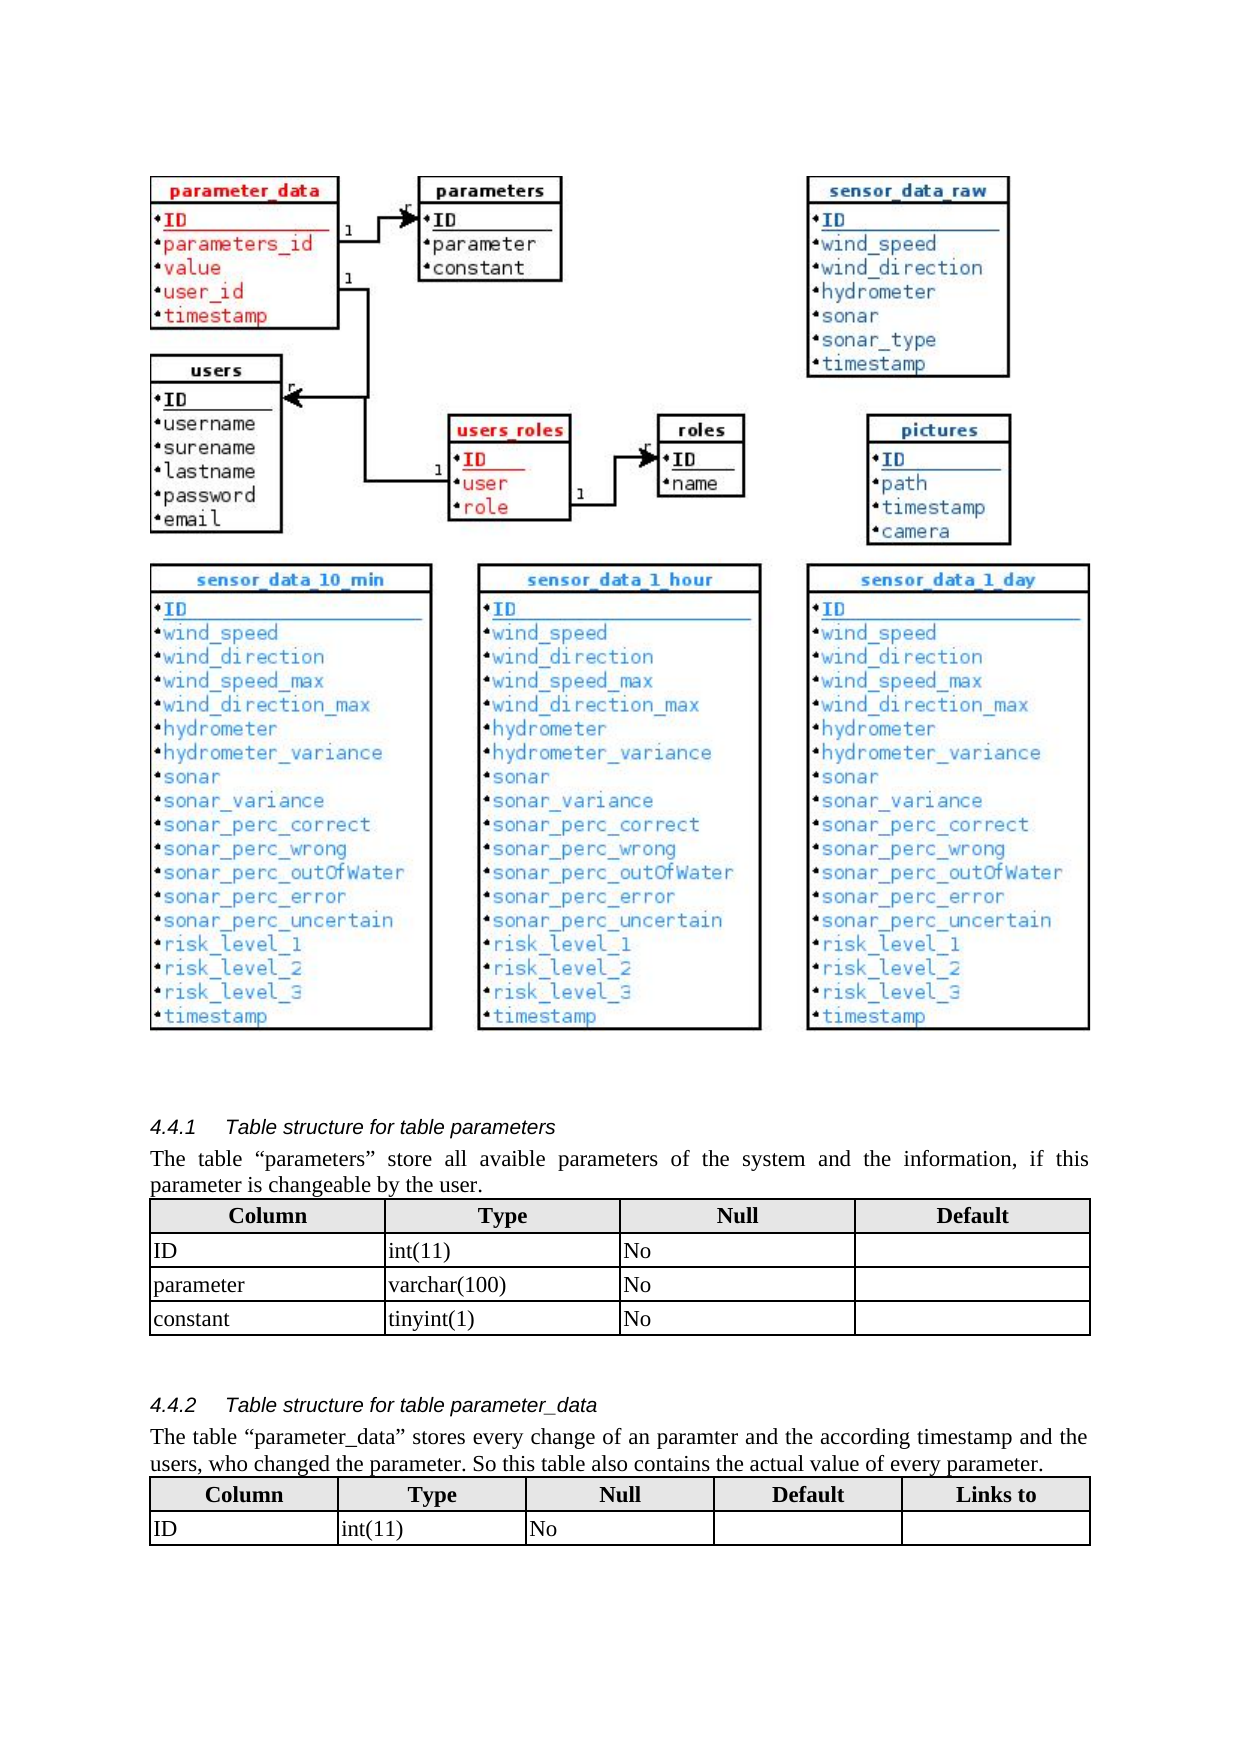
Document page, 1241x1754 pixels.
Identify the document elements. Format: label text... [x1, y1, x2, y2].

table_cell [856, 1302, 1089, 1334]
table_header Null [621, 1200, 854, 1232]
text The table “parameter_data” stores every change of an paramter and the according timestamp and the users, who changed the parameter. So this table also contains the actual value of every parameter. [150, 1423, 1090, 1476]
subtitle Table structure for table parameters [150, 1114, 1090, 1139]
table_cell No [621, 1268, 854, 1300]
text The table “parameters” store all avaible parameters of the system and the information, if this parameter is changeable by the user. [150, 1145, 1090, 1198]
table_header Default [856, 1200, 1089, 1232]
table_cell No [621, 1234, 854, 1266]
table_cell parameter [151, 1268, 384, 1300]
table_cell tinyint(1) [386, 1302, 619, 1334]
table_cell No [621, 1302, 854, 1334]
table_cell ID [151, 1234, 384, 1266]
table_cell [856, 1268, 1089, 1300]
table_header Null [527, 1478, 713, 1510]
table_header Column [151, 1478, 337, 1510]
table_cell [715, 1512, 901, 1544]
subtitle Table structure for table parameter_data [150, 1392, 1090, 1417]
table_header Type [386, 1200, 619, 1232]
table_cell [856, 1234, 1089, 1266]
picture [150, 176, 1091, 1032]
table_header Type [339, 1478, 525, 1510]
table_header Default [715, 1478, 901, 1510]
table_cell ID [151, 1512, 337, 1544]
table_cell int(11) [339, 1512, 525, 1544]
table_cell varchar(100) [386, 1268, 619, 1300]
table_cell constant [151, 1302, 384, 1334]
table_cell int(11) [386, 1234, 619, 1266]
table_header Links to [903, 1478, 1089, 1510]
table_cell [903, 1512, 1089, 1544]
table_cell No [527, 1512, 713, 1544]
table_header Column [151, 1200, 384, 1232]
